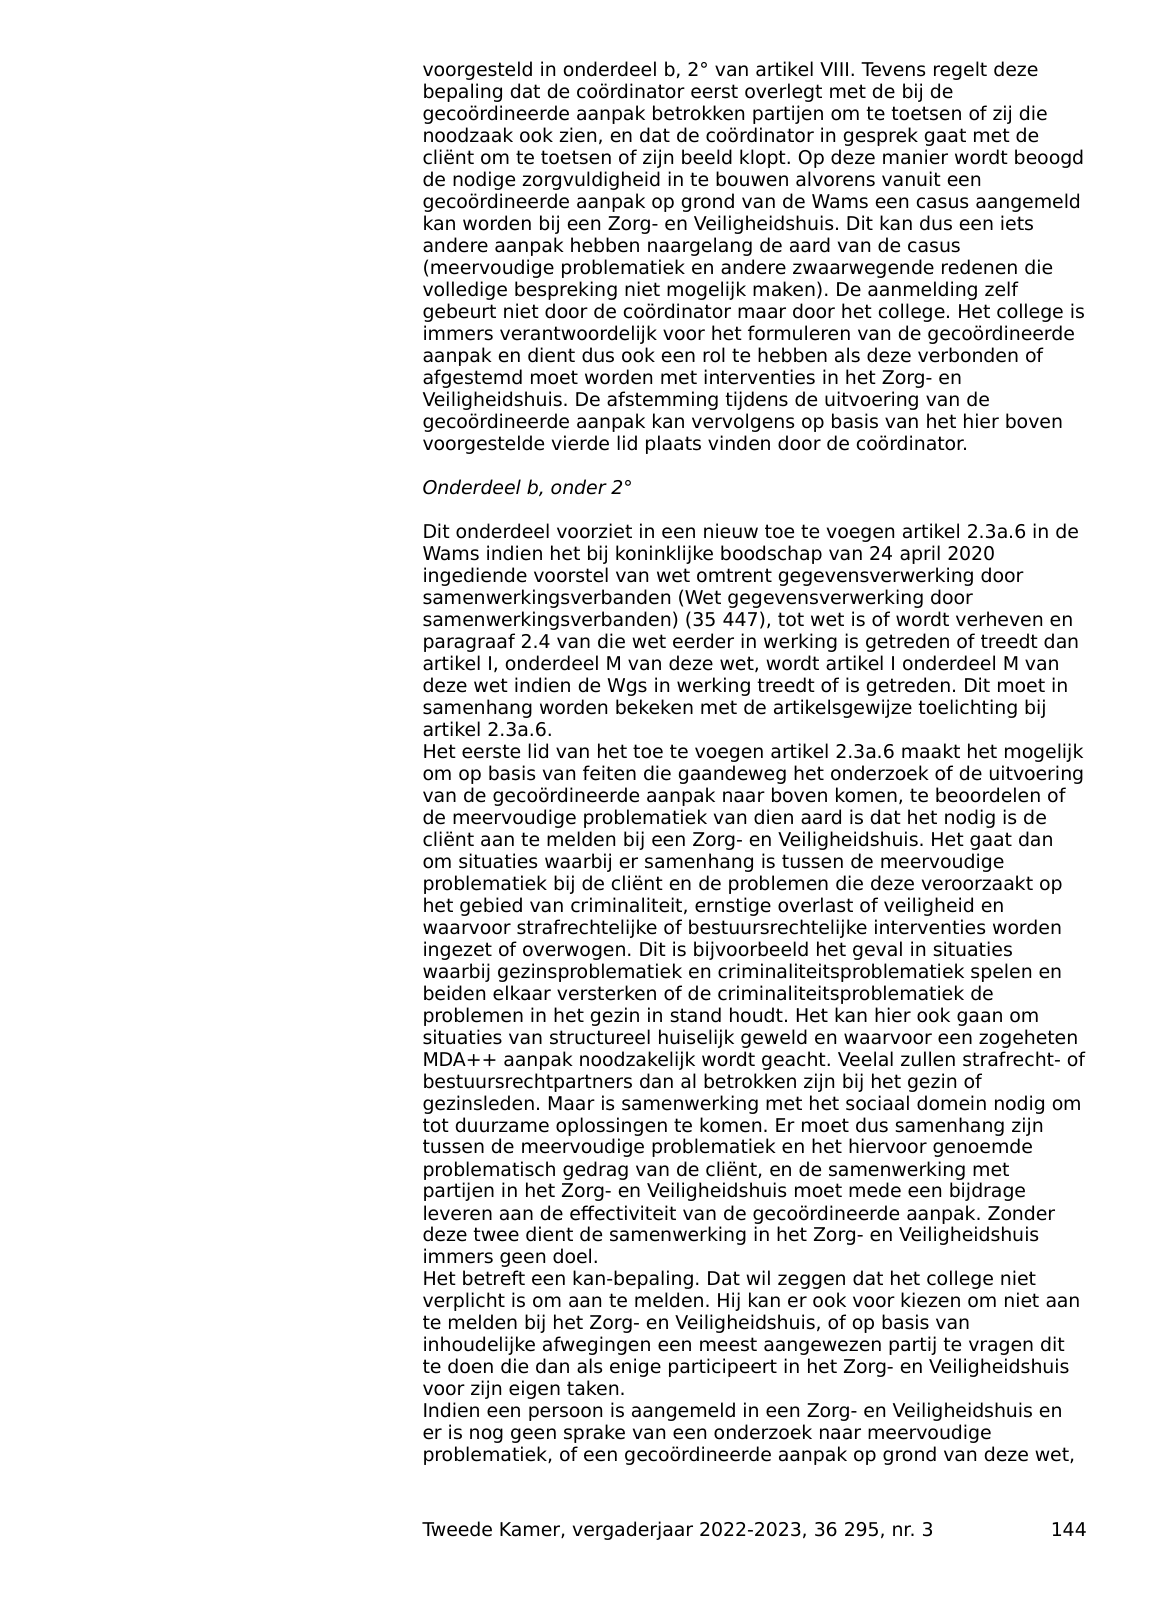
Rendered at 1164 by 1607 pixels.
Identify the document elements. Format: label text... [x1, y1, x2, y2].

text voorgesteld in onderdeel b, 2° van artikel VIII. Tevens regelt deze bepaling dat de coördinator eerst overlegt met de bij de gecoördineerde aanpak betrokken partijen om te toetsen of zij die noodzaak ook zien, en dat de coördinator in gesprek gaat met de cliënt om te toetsen of zijn beeld klopt. Op deze manier wordt beoogd de nodige zorgvuldigheid in te bouwen alvorens vanuit een gecoördineerde aanpak op grond van de Wams een casus aangemeld kan worden bij een Zorg- en Veiligheidshuis. Dit kan dus een iets andere aanpak hebben naargelang de aard van de casus (meervoudige problematiek en andere zwaarwegende redenen die volledige bespreking niet mogelijk maken). De aanmelding zelf gebeurt niet door de coördinator maar door het college. Het college is immers verantwoordelijk voor het formuleren van de gecoördineerde aanpak en dient dus ook een rol te hebben als deze verbonden of afgestemd moet worden met interventies in het Zorg- en Veiligheidshuis. De afstemming tijdens de uitvoering van de gecoördineerde aanpak kan vervolgens op basis van het hier boven voorgestelde vierde lid plaats vinden door de coördinator. [422, 59, 1087, 455]
subtitle Onderdeel b, onder 2° [422, 477, 1087, 499]
text Het betreft een kan-bepaling. Dat wil zeggen dat het college niet verplicht is om aan te melden. Hij kan er ook voor kiezen om niet aan te melden bij het Zorg- en Veiligheidshuis, of op basis van inhoudelijke afwegingen een meest aangewezen partij te vragen dit te doen die dan als enige participeert in het Zorg- en Veiligheidshuis voor zijn eigen taken. [422, 1268, 1087, 1400]
text Indien een persoon is aangemeld in een Zorg- en Veiligheidshuis en er is nog geen sprake van een onderzoek naar meervoudige problematiek, of een gecoördineerde aanpak op grond van deze wet, [422, 1400, 1087, 1466]
text Dit onderdeel voorziet in een nieuw toe te voegen artikel 2.3a.6 in de Wams indien het bij koninklijke boodschap van 24 april 2020 ingediende voorstel van wet omtrent gegevensverwerking door samenwerkingsverbanden (Wet gegevensverwerking door samenwerkingsverbanden) (35 447), tot wet is of wordt verheven en paragraaf 2.4 van die wet eerder in werking is getreden of treedt dan artikel I, onderdeel M van deze wet, wordt artikel I onderdeel M van deze wet indien de Wgs in werking treedt of is getreden. Dit moet in samenhang worden bekeken met de artikelsgewijze toelichting bij artikel 2.3a.6. [422, 521, 1087, 741]
text Het eerste lid van het toe te voegen artikel 2.3a.6 maakt het mogelijk om op basis van feiten die gaandeweg het onderzoek of de uitvoering van de gecoördineerde aanpak naar boven komen, te beoordelen of de meervoudige problematiek van dien aard is dat het nodig is de cliënt aan te melden bij een Zorg- en Veiligheidshuis. Het gaat dan om situaties waarbij er samenhang is tussen de meervoudige problematiek bij de cliënt en de problemen die deze veroorzaakt op het gebied van criminaliteit, ernstige overlast of veiligheid en waarvoor strafrechtelijke of bestuursrechtelijke interventies worden ingezet of overwogen. Dit is bijvoorbeeld het geval in situaties waarbij gezinsproblematiek en criminaliteitsproblematiek spelen en beiden elkaar versterken of de criminaliteitsproblematiek de problemen in het gezin in stand houdt. Het kan hier ook gaan om situaties van structureel huiselijk geweld en waarvoor een zogeheten MDA++ aanpak noodzakelijk wordt geacht. Veelal zullen strafrecht- of bestuursrechtpartners dan al betrokken zijn bij het gezin of gezinsleden. Maar is samenwerking met het sociaal domein nodig om tot duurzame oplossingen te komen. Er moet dus samenhang zijn tussen de meervoudige problematiek en het hiervoor genoemde problematisch gedrag van de cliënt, en de samenwerking met partijen in het Zorg- en Veiligheidshuis moet mede een bijdrage leveren aan de effectiviteit van de gecoördineerde aanpak. Zonder deze twee dient de samenwerking in het Zorg- en Veiligheidshuis immers geen doel. [422, 741, 1087, 1268]
